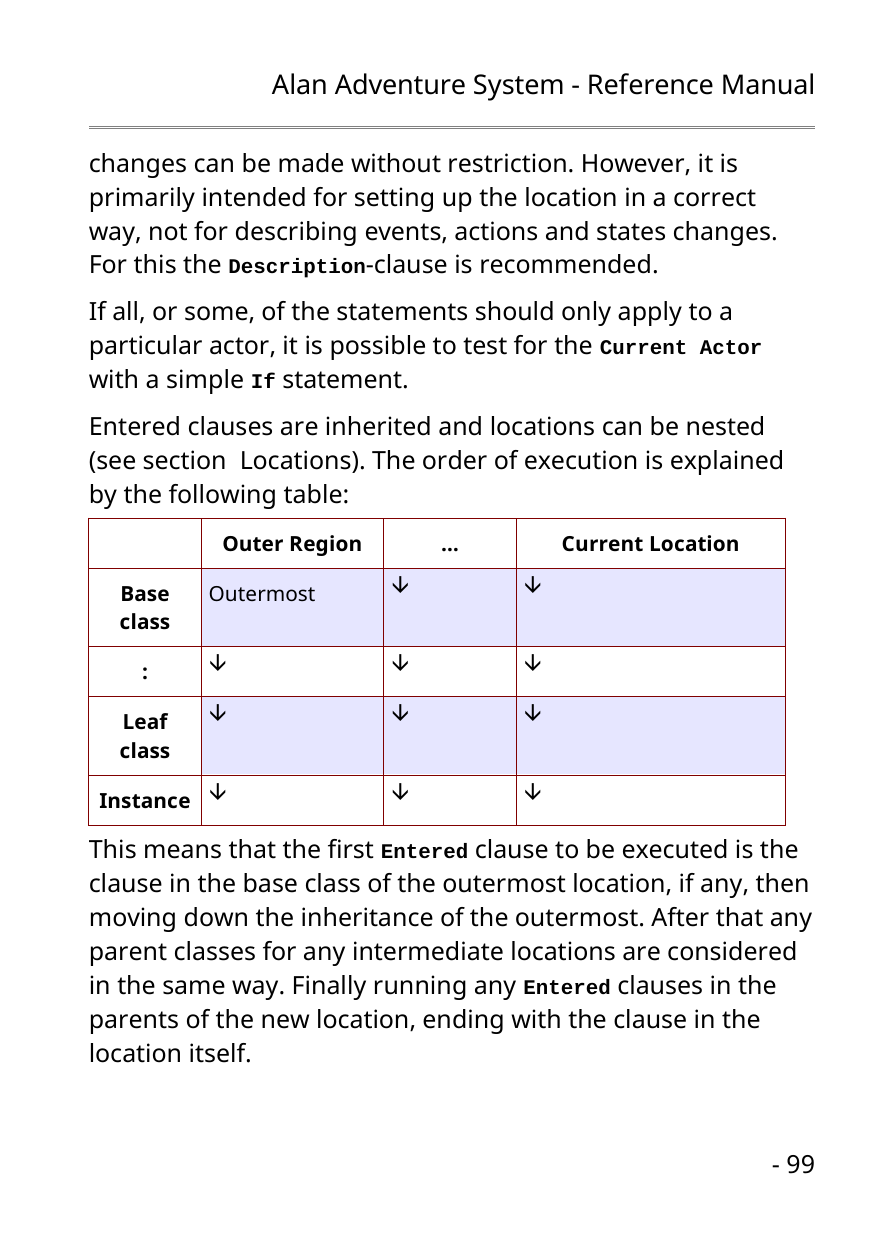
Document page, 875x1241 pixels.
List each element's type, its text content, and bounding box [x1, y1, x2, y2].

text Entered clauses are inherited and locations can be nested (see section Locations). The order of execution is explained by the follow­ing table: [88, 409, 815, 511]
table_header [89, 519, 201, 567]
table_cell  [517, 569, 785, 646]
table_cell  [517, 776, 785, 824]
table_cell Base class [89, 569, 201, 646]
table_cell Leaf class [89, 697, 201, 774]
table_header Outer Region [202, 519, 383, 567]
table_cell  [384, 697, 516, 774]
text changes can be made without restriction. However, it is primarily intended for setting up the location in a correct way, not for describing events, actions and states changes. For this the Description-clause is recommended. [88, 146, 815, 281]
table_cell  [202, 647, 383, 696]
table_cell  [517, 647, 785, 696]
table_header Current Location [517, 519, 785, 567]
table_cell Instance [89, 776, 201, 824]
table_cell Outermost [202, 569, 383, 646]
table_cell : [89, 647, 201, 696]
table_cell  [384, 647, 516, 696]
table_cell  [202, 697, 383, 774]
table_cell  [384, 569, 516, 646]
table_cell  [517, 697, 785, 774]
table_cell  [202, 776, 383, 824]
text This means that the first Entered clause to be executed is the clause in the base class of the outermost location, if any, then moving down the inheritance of the outermost. After that any parent classes for any intermediate locations are considered in the same way. Finally running any Entered clauses in the parents of the new location, ending with the clause in the location itself. [88, 832, 815, 1070]
text If all, or some, of the statements should only apply to a particular actor, it is possible to test for the Current Actor with a simple If statement. [88, 294, 815, 396]
table_header … [384, 519, 516, 567]
table_cell  [384, 776, 516, 824]
